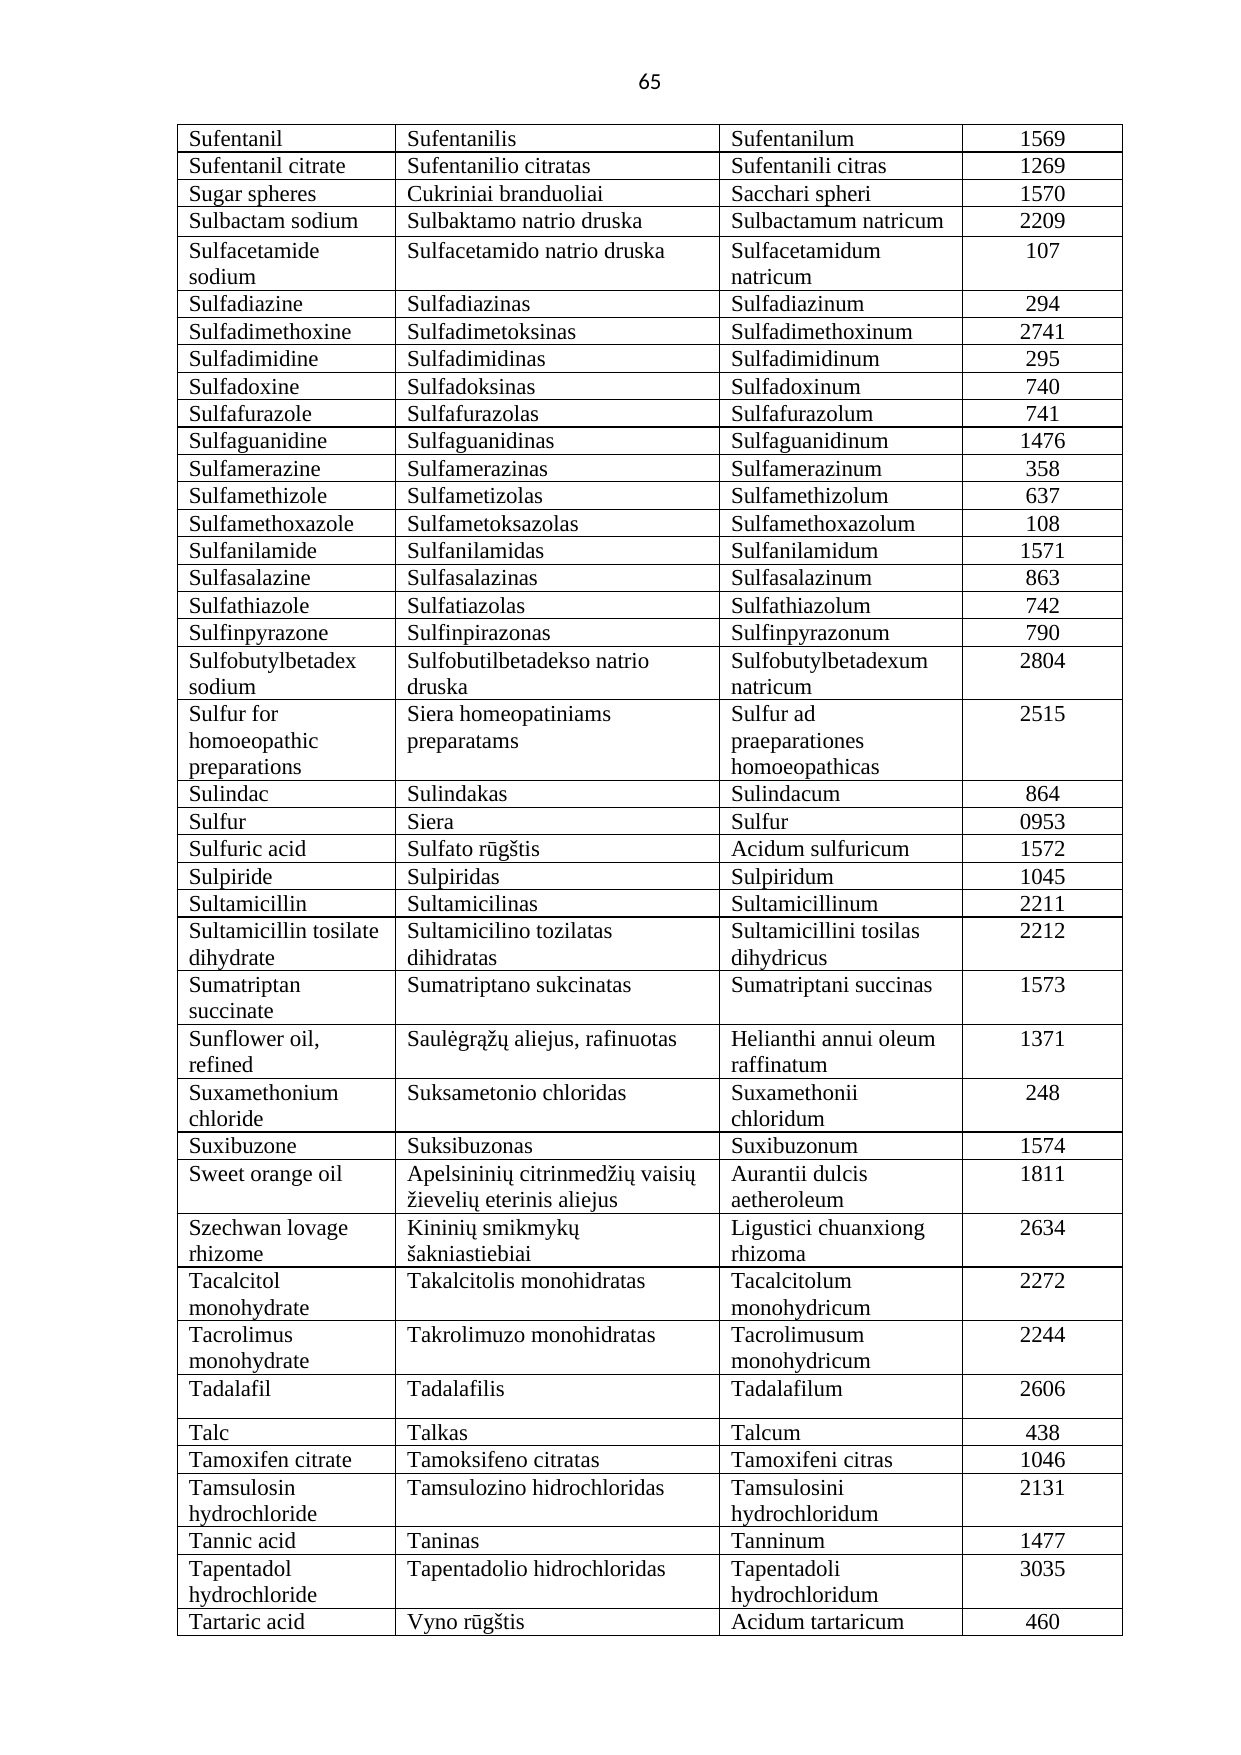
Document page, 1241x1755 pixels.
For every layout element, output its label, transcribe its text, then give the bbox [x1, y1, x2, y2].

table_cell Tacalcitol monohydrate [178, 1268, 395, 1320]
table_cell Sulfametizolas [396, 482, 719, 509]
table_cell 1572 [963, 835, 1122, 862]
table_cell Sulfanilamide [178, 537, 395, 563]
table_cell 1371 [963, 1025, 1122, 1078]
table_cell 864 [963, 781, 1122, 807]
table_cell Sulpiridum [720, 863, 962, 889]
table_cell 740 [963, 373, 1122, 399]
table_cell Sufentanilio citratas [396, 153, 719, 179]
table_cell Ligustici chuanxiong rhizoma [720, 1214, 962, 1266]
table_cell Tamsulozino hidrochloridas [396, 1474, 719, 1526]
table_cell 2515 [963, 700, 1122, 779]
table_cell 2804 [963, 647, 1122, 699]
table_cell Aurantii dulcis aetheroleum [720, 1160, 962, 1213]
table_cell 1476 [963, 428, 1122, 454]
table_cell Acidum tartaricum [720, 1609, 962, 1635]
table_cell Sulbaktamo natrio druska [396, 207, 719, 236]
table_cell Sulfacetamido natrio druska [396, 237, 719, 289]
table_cell Sulfinpyrazone [178, 619, 395, 646]
table_cell Tamsulosin hydrochloride [178, 1474, 395, 1526]
table_cell Sulindakas [396, 781, 719, 807]
table_cell 1574 [963, 1133, 1122, 1159]
table_cell Tamoksifeno citratas [396, 1446, 719, 1472]
table_cell Siera homeopatiniams preparatams [396, 700, 719, 779]
table_cell Sulfanilamidas [396, 537, 719, 563]
table_cell 2741 [963, 318, 1122, 344]
table_cell Tacrolimusum monohydricum [720, 1321, 962, 1374]
table_cell Sulfur for homoeopathic preparations [178, 700, 395, 779]
table_cell Suksibuzonas [396, 1133, 719, 1159]
table_cell Apelsininių citrinmedžių vaisių žievelių eterinis aliejus [396, 1160, 719, 1213]
table_cell Talkas [396, 1419, 719, 1445]
table_cell Sulfur ad praeparationes homoeopathicas [720, 700, 962, 779]
table_cell Sugar spheres [178, 180, 395, 206]
table_cell 2212 [963, 918, 1122, 970]
table_cell 2272 [963, 1268, 1122, 1320]
table_cell 438 [963, 1419, 1122, 1445]
table_cell 460 [963, 1609, 1122, 1635]
table_cell Sulfamethizolum [720, 482, 962, 509]
table_cell 1571 [963, 537, 1122, 563]
table_cell 248 [963, 1079, 1122, 1131]
table_cell Sulfamethoxazolum [720, 510, 962, 536]
table_cell Sulpiride [178, 863, 395, 889]
table_cell Tamoxifen citrate [178, 1446, 395, 1472]
table_cell Talc [178, 1419, 395, 1445]
table_cell 863 [963, 565, 1122, 591]
table_cell 3035 [963, 1555, 1122, 1607]
table_cell Kininių smikmykų šakniastiebiai [396, 1214, 719, 1266]
table_cell Sulfadimidinas [396, 345, 719, 372]
table_cell 2211 [963, 890, 1122, 916]
table_cell 295 [963, 345, 1122, 372]
table_cell 1573 [963, 971, 1122, 1024]
table_cell 1477 [963, 1527, 1122, 1554]
table_cell Sufentanili citras [720, 153, 962, 179]
table_cell Szechwan lovage rhizome [178, 1214, 395, 1266]
table_cell Sulfuric acid [178, 835, 395, 862]
table_cell Sulfaguanidinas [396, 428, 719, 454]
table_cell Tamsulosini hydrochloridum [720, 1474, 962, 1526]
table_cell Sulindac [178, 781, 395, 807]
table_cell Sultamicilino tozilatas dihidratas [396, 918, 719, 970]
table_cell 1569 [963, 125, 1122, 151]
table_cell Sulfathiazolum [720, 592, 962, 618]
table_cell 742 [963, 592, 1122, 618]
table_cell Sulfadimethoxinum [720, 318, 962, 344]
table_cell 294 [963, 291, 1122, 317]
table_cell Sunflower oil, refined [178, 1025, 395, 1078]
table_cell Sulfatiazolas [396, 592, 719, 618]
table_cell Sulfamethizole [178, 482, 395, 509]
table_cell Sulfafurazole [178, 400, 395, 426]
table_cell Sumatriptano sukcinatas [396, 971, 719, 1024]
table_cell Sulfacetamidum natricum [720, 237, 962, 289]
table_cell Cukriniai branduoliai [396, 180, 719, 206]
table_cell 637 [963, 482, 1122, 509]
table_cell Tapentadoli hydrochloridum [720, 1555, 962, 1607]
table_cell Tannic acid [178, 1527, 395, 1554]
table_cell Sulfobutylbetadexum natricum [720, 647, 962, 699]
table_cell Taninas [396, 1527, 719, 1554]
table_cell Tapentadolio hidrochloridas [396, 1555, 719, 1607]
table_cell 2244 [963, 1321, 1122, 1374]
table_cell Sulindacum [720, 781, 962, 807]
table_cell Sultamicillini tosilas dihydricus [720, 918, 962, 970]
table_cell Talcum [720, 1419, 962, 1445]
table_cell 2634 [963, 1214, 1122, 1266]
table_cell Sultamicillin tosilate dihydrate [178, 918, 395, 970]
table_cell Suxibuzone [178, 1133, 395, 1159]
table_cell Sulfadoxinum [720, 373, 962, 399]
table_cell Saulėgrąžų aliejus, rafinuotas [396, 1025, 719, 1078]
table_cell Tadalafilis [396, 1375, 719, 1418]
table_cell Sulfadimidinum [720, 345, 962, 372]
table_cell Sweet orange oil [178, 1160, 395, 1213]
table_cell 108 [963, 510, 1122, 536]
table_cell Sulfadimetoksinas [396, 318, 719, 344]
table_cell 741 [963, 400, 1122, 426]
table_cell Sulfadiazine [178, 291, 395, 317]
table_cell 2131 [963, 1474, 1122, 1526]
table_cell Sulfasalazinas [396, 565, 719, 591]
table_cell Sulfafurazolas [396, 400, 719, 426]
table_cell 1045 [963, 863, 1122, 889]
table_cell Sumatriptan succinate [178, 971, 395, 1024]
table_cell Suxamethonium chloride [178, 1079, 395, 1131]
table_cell Sulbactamum natricum [720, 207, 962, 236]
table_cell Tapentadol hydrochloride [178, 1555, 395, 1607]
table_cell Sulfadimidine [178, 345, 395, 372]
table_cell 2209 [963, 207, 1122, 236]
table_cell Sufentanil citrate [178, 153, 395, 179]
table_cell Siera [396, 808, 719, 834]
table_cell Takrolimuzo monohidratas [396, 1321, 719, 1374]
table_cell Sultamicillin [178, 890, 395, 916]
table_cell Sulfacetamide sodium [178, 237, 395, 289]
table_cell Tadalafil [178, 1375, 395, 1418]
table_cell Sulfobutilbetadekso natrio druska [396, 647, 719, 699]
table_cell 1570 [963, 180, 1122, 206]
table_cell Vyno rūgštis [396, 1609, 719, 1635]
table_cell 1811 [963, 1160, 1122, 1213]
table_cell Suxamethonii chloridum [720, 1079, 962, 1131]
table_cell Tacrolimus monohydrate [178, 1321, 395, 1374]
table_cell Sulfametoksazolas [396, 510, 719, 536]
table_cell 1269 [963, 153, 1122, 179]
table_cell Sultamicillinum [720, 890, 962, 916]
table_cell Sulfafurazolum [720, 400, 962, 426]
table_cell Tanninum [720, 1527, 962, 1554]
table_cell Sulfato rūgštis [396, 835, 719, 862]
table_cell 2606 [963, 1375, 1122, 1418]
table_cell Sulfaguanidinum [720, 428, 962, 454]
table_cell Sulfadimethoxine [178, 318, 395, 344]
table_cell Sulfaguanidine [178, 428, 395, 454]
table_cell Sacchari spheri [720, 180, 962, 206]
table_cell Sulfinpirazonas [396, 619, 719, 646]
table_cell Sultamicilinas [396, 890, 719, 916]
table_cell Sulfanilamidum [720, 537, 962, 563]
table_cell Sulfadoksinas [396, 373, 719, 399]
table_cell Sulfadoxine [178, 373, 395, 399]
table_cell 1046 [963, 1446, 1122, 1472]
table_cell Sulfamethoxazole [178, 510, 395, 536]
table_cell Sulbactam sodium [178, 207, 395, 236]
table_cell Sumatriptani succinas [720, 971, 962, 1024]
table_cell Sulfamerazinas [396, 455, 719, 481]
table_cell 107 [963, 237, 1122, 289]
table_cell Helianthi annui oleum raffinatum [720, 1025, 962, 1078]
table_cell Sulfamerazinum [720, 455, 962, 481]
table_cell Sufentanil [178, 125, 395, 151]
table_cell Tacalcitolum monohydricum [720, 1268, 962, 1320]
table_cell 0953 [963, 808, 1122, 834]
table_cell Tamoxifeni citras [720, 1446, 962, 1472]
table_cell Sulfadiazinum [720, 291, 962, 317]
table_cell Sulfathiazole [178, 592, 395, 618]
table_cell 790 [963, 619, 1122, 646]
table_cell Tartaric acid [178, 1609, 395, 1635]
table_cell Sulfur [178, 808, 395, 834]
table_cell Suksametonio chloridas [396, 1079, 719, 1131]
table_cell Suxibuzonum [720, 1133, 962, 1159]
table_cell Sulfadiazinas [396, 291, 719, 317]
table_cell Sufentanilis [396, 125, 719, 151]
table_cell Sulpiridas [396, 863, 719, 889]
table_cell Acidum sulfuricum [720, 835, 962, 862]
table_cell Sulfobutylbetadex sodium [178, 647, 395, 699]
table_cell Sulfasalazinum [720, 565, 962, 591]
table_cell 358 [963, 455, 1122, 481]
table_cell Sulfasalazine [178, 565, 395, 591]
table_cell Sulfinpyrazonum [720, 619, 962, 646]
table_cell Sulfur [720, 808, 962, 834]
table_cell Sulfamerazine [178, 455, 395, 481]
table_cell Tadalafilum [720, 1375, 962, 1418]
table_cell Takalcitolis monohidratas [396, 1268, 719, 1320]
table_cell Sufentanilum [720, 125, 962, 151]
